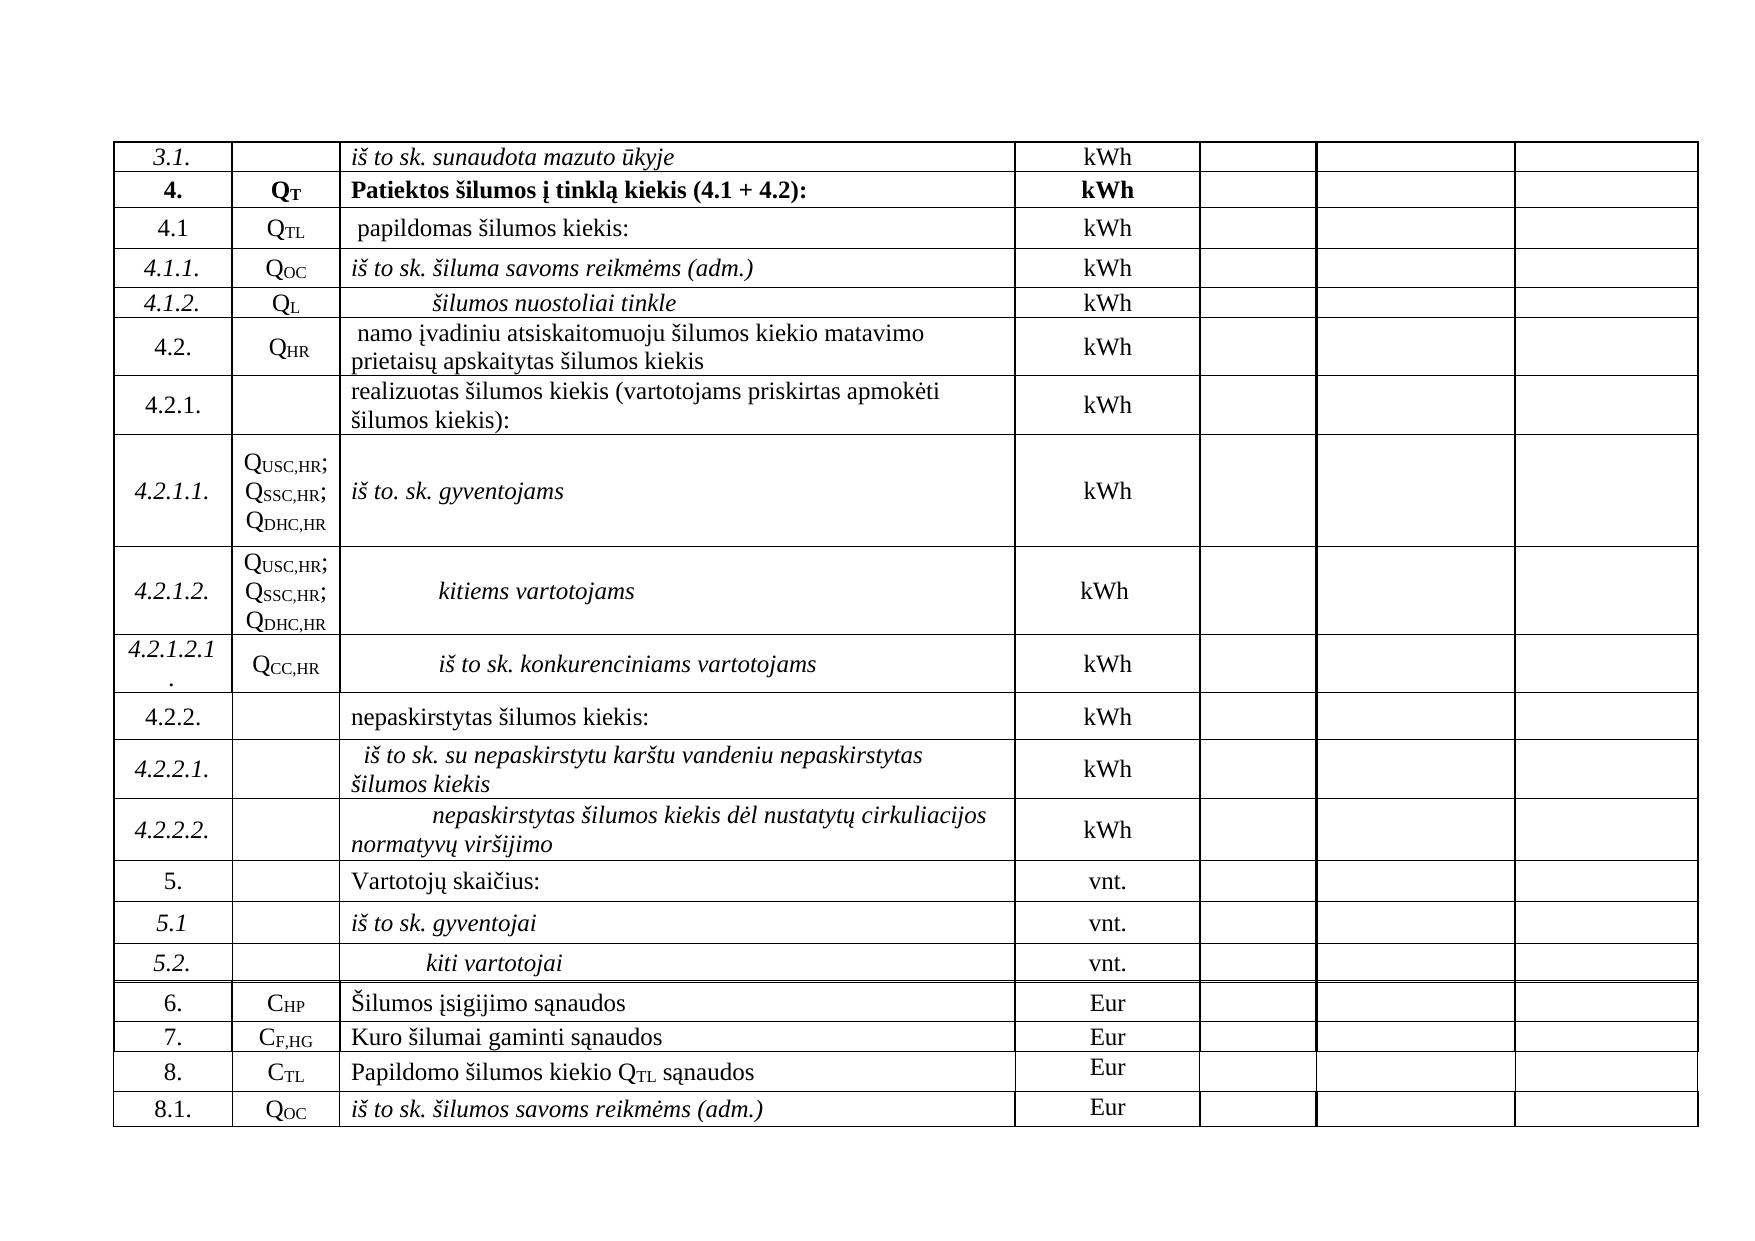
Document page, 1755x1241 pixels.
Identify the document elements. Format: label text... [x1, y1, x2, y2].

table_cell [1516, 635, 1697, 692]
table_cell [233, 902, 339, 943]
table_cell [1201, 799, 1315, 860]
table_cell [1317, 1052, 1515, 1091]
table_cell [1201, 635, 1315, 692]
table_cell [1318, 902, 1514, 943]
table_cell kWh [1016, 288, 1199, 317]
table_cell [1200, 1052, 1316, 1091]
table_cell 4.2.1.2. [115, 547, 231, 633]
table_cell [1516, 547, 1697, 633]
table_cell [1516, 740, 1697, 797]
table_cell [1318, 172, 1514, 207]
table_cell [1201, 693, 1315, 739]
table_cell QHR [233, 318, 339, 375]
table_cell Kuro šilumai gaminti sąnaudos [341, 1022, 1014, 1051]
table_cell QOC [233, 249, 339, 287]
table_cell vnt. [1016, 861, 1199, 901]
table_cell [1201, 902, 1315, 943]
table_cell Patiektos šilumos į tinklą kiekis (4.1 + 4.2): [341, 172, 1014, 207]
table_cell 4.2.1.1. [115, 435, 231, 546]
table_cell [1318, 944, 1514, 980]
table_cell iš to sk. gyventojai [340, 902, 1014, 943]
table_cell [1318, 1022, 1514, 1051]
table_cell Eur [1016, 1092, 1199, 1126]
table_cell CTL [233, 1052, 339, 1091]
table_cell kitiems vartotojams [341, 547, 1014, 633]
table_cell [1201, 740, 1315, 797]
table_cell [233, 944, 339, 980]
table_cell [1201, 208, 1315, 248]
table_cell [1201, 435, 1315, 546]
table_cell kWh [1016, 547, 1199, 633]
table_cell [1318, 861, 1514, 901]
table_cell [1318, 249, 1514, 287]
table_cell QUSC,HR; QSSC,HR; QDHC,HR [233, 547, 339, 633]
table_cell [1318, 740, 1514, 797]
table_cell QL [233, 288, 339, 317]
table_cell QUSC,HR; QSSC,HR; QDHC,HR [233, 435, 339, 546]
table_cell šilumos nuostoliai tinkle [341, 288, 1014, 317]
table_cell [1201, 1022, 1315, 1051]
table_cell kWh [1016, 635, 1199, 692]
table_cell nepaskirstytas šilumos kiekis: [340, 693, 1014, 739]
table_cell iš to. sk. gyventojams [341, 435, 1014, 546]
table_cell [1516, 435, 1697, 546]
table_cell [1318, 288, 1514, 317]
table_cell kWh [1016, 318, 1199, 375]
table_cell Eur [1016, 1052, 1199, 1091]
table_cell [1318, 318, 1514, 375]
table_cell 8. [114, 1052, 232, 1091]
table_cell [1516, 799, 1697, 860]
table_cell [1318, 435, 1514, 546]
table_cell [1516, 902, 1697, 943]
table_cell 5.2. [115, 944, 232, 980]
table_cell 4.2.2. [115, 693, 232, 739]
table_cell 4.2.2.2. [115, 799, 232, 860]
table_cell [1318, 1092, 1514, 1126]
table_cell vnt. [1016, 944, 1199, 980]
table_cell [1318, 693, 1514, 739]
table_cell kWh [1016, 172, 1199, 207]
table_cell 4.2. [115, 318, 231, 375]
table_cell QCC,HR [233, 635, 339, 692]
table_cell 4.2.1. [115, 376, 231, 434]
table_cell [1201, 288, 1315, 317]
table_cell [1201, 249, 1315, 287]
table_cell kWh [1016, 376, 1199, 434]
table_cell [1516, 1052, 1697, 1091]
table_cell [1201, 172, 1315, 207]
table_cell kWh [1016, 693, 1199, 739]
table_cell [1516, 318, 1697, 375]
table_cell vnt. [1016, 902, 1199, 943]
table_cell [1516, 376, 1697, 434]
table_cell QT [233, 172, 339, 207]
table_cell [1201, 983, 1315, 1021]
table_cell iš to sk. sunaudota mazuto ūkyje [341, 143, 1014, 171]
table_cell [1201, 1092, 1315, 1126]
table_cell [1201, 547, 1315, 633]
table_cell 5. [115, 861, 232, 901]
table_cell realizuotas šilumos kiekis (vartotojams priskirtas apmokėti šilumos kiekis): [341, 376, 1014, 434]
table_cell 3.1. [115, 143, 231, 171]
table_cell kWh [1016, 799, 1199, 860]
table_cell Papildomo šilumos kiekio QTL sąnaudos [340, 1052, 1015, 1091]
table_cell namo įvadiniu atsiskaitomuoju šilumos kiekio matavimo prietaisų apskaitytas šilumos kiekis [341, 318, 1014, 375]
table_cell CHP [233, 983, 339, 1021]
table_cell [233, 376, 339, 434]
table_cell kWh [1016, 208, 1199, 248]
table_cell kWh [1016, 740, 1199, 797]
table_cell [1318, 799, 1514, 860]
table_cell kWh [1016, 249, 1199, 287]
table_cell 4.1.2. [115, 288, 231, 317]
table_cell [1201, 318, 1315, 375]
table_cell papildomas šilumos kiekis: [341, 208, 1014, 248]
table_cell 7. [115, 1022, 231, 1051]
table_cell iš to sk. su nepaskirstytu karštu vandeniu nepaskirstytas šilumos kiekis [340, 740, 1014, 797]
table_cell [1516, 861, 1697, 901]
table_cell [233, 693, 339, 739]
table_cell [1318, 376, 1514, 434]
table_cell [1516, 288, 1697, 317]
table_cell [1318, 635, 1514, 692]
table_cell [1318, 143, 1514, 171]
table_cell 5.1 [115, 902, 232, 943]
table_cell 4.2.1.2.1. [115, 635, 231, 692]
table_cell iš to sk. šiluma savoms reikmėms (adm.) [341, 249, 1014, 287]
table_cell 4. [115, 172, 231, 207]
table_cell 4.2.2.1. [115, 740, 232, 797]
table_cell QTL [233, 208, 339, 248]
table_cell kiti vartotojai [340, 944, 1014, 980]
table_cell 4.1 [115, 208, 231, 248]
table_cell [1201, 944, 1315, 980]
table_cell QOC [233, 1092, 339, 1126]
table_cell Vartotojų skaičius: [340, 861, 1014, 901]
table_cell [1516, 1092, 1697, 1126]
table_cell iš to sk. šilumos savoms reikmėms (adm.) [340, 1092, 1014, 1126]
table_cell [233, 861, 339, 901]
table_cell kWh [1016, 435, 1199, 546]
table_cell [1201, 376, 1315, 434]
table_cell [1516, 208, 1697, 248]
table_cell Eur [1016, 1022, 1199, 1051]
table_cell [1201, 861, 1315, 901]
table_cell [1516, 172, 1697, 207]
table_cell [1516, 983, 1697, 1021]
table_cell [1318, 547, 1514, 633]
table_cell [1201, 143, 1315, 171]
table_cell Eur [1016, 983, 1199, 1021]
table_cell [1516, 249, 1697, 287]
table_cell [1516, 143, 1697, 171]
table_cell kWh [1016, 143, 1199, 171]
table_cell [233, 799, 339, 860]
table_cell Šilumos įsigijimo sąnaudos [341, 983, 1014, 1021]
table_cell [1318, 208, 1514, 248]
table_cell [233, 740, 339, 797]
table_cell iš to sk. konkurenciniams vartotojams [341, 635, 1014, 692]
table_cell 4.1.1. [115, 249, 231, 287]
table_cell [1516, 1022, 1697, 1051]
table_cell 6. [115, 983, 231, 1021]
table_cell [1318, 983, 1514, 1021]
table_cell [1516, 693, 1697, 739]
table_cell nepaskirstytas šilumos kiekis dėl nustatytų cirkuliacijos normatyvų viršijimo [340, 799, 1014, 860]
table_cell CF,HG [233, 1022, 339, 1051]
table_cell [1516, 944, 1697, 980]
table_cell [233, 143, 339, 171]
table_cell 8.1. [114, 1092, 232, 1126]
